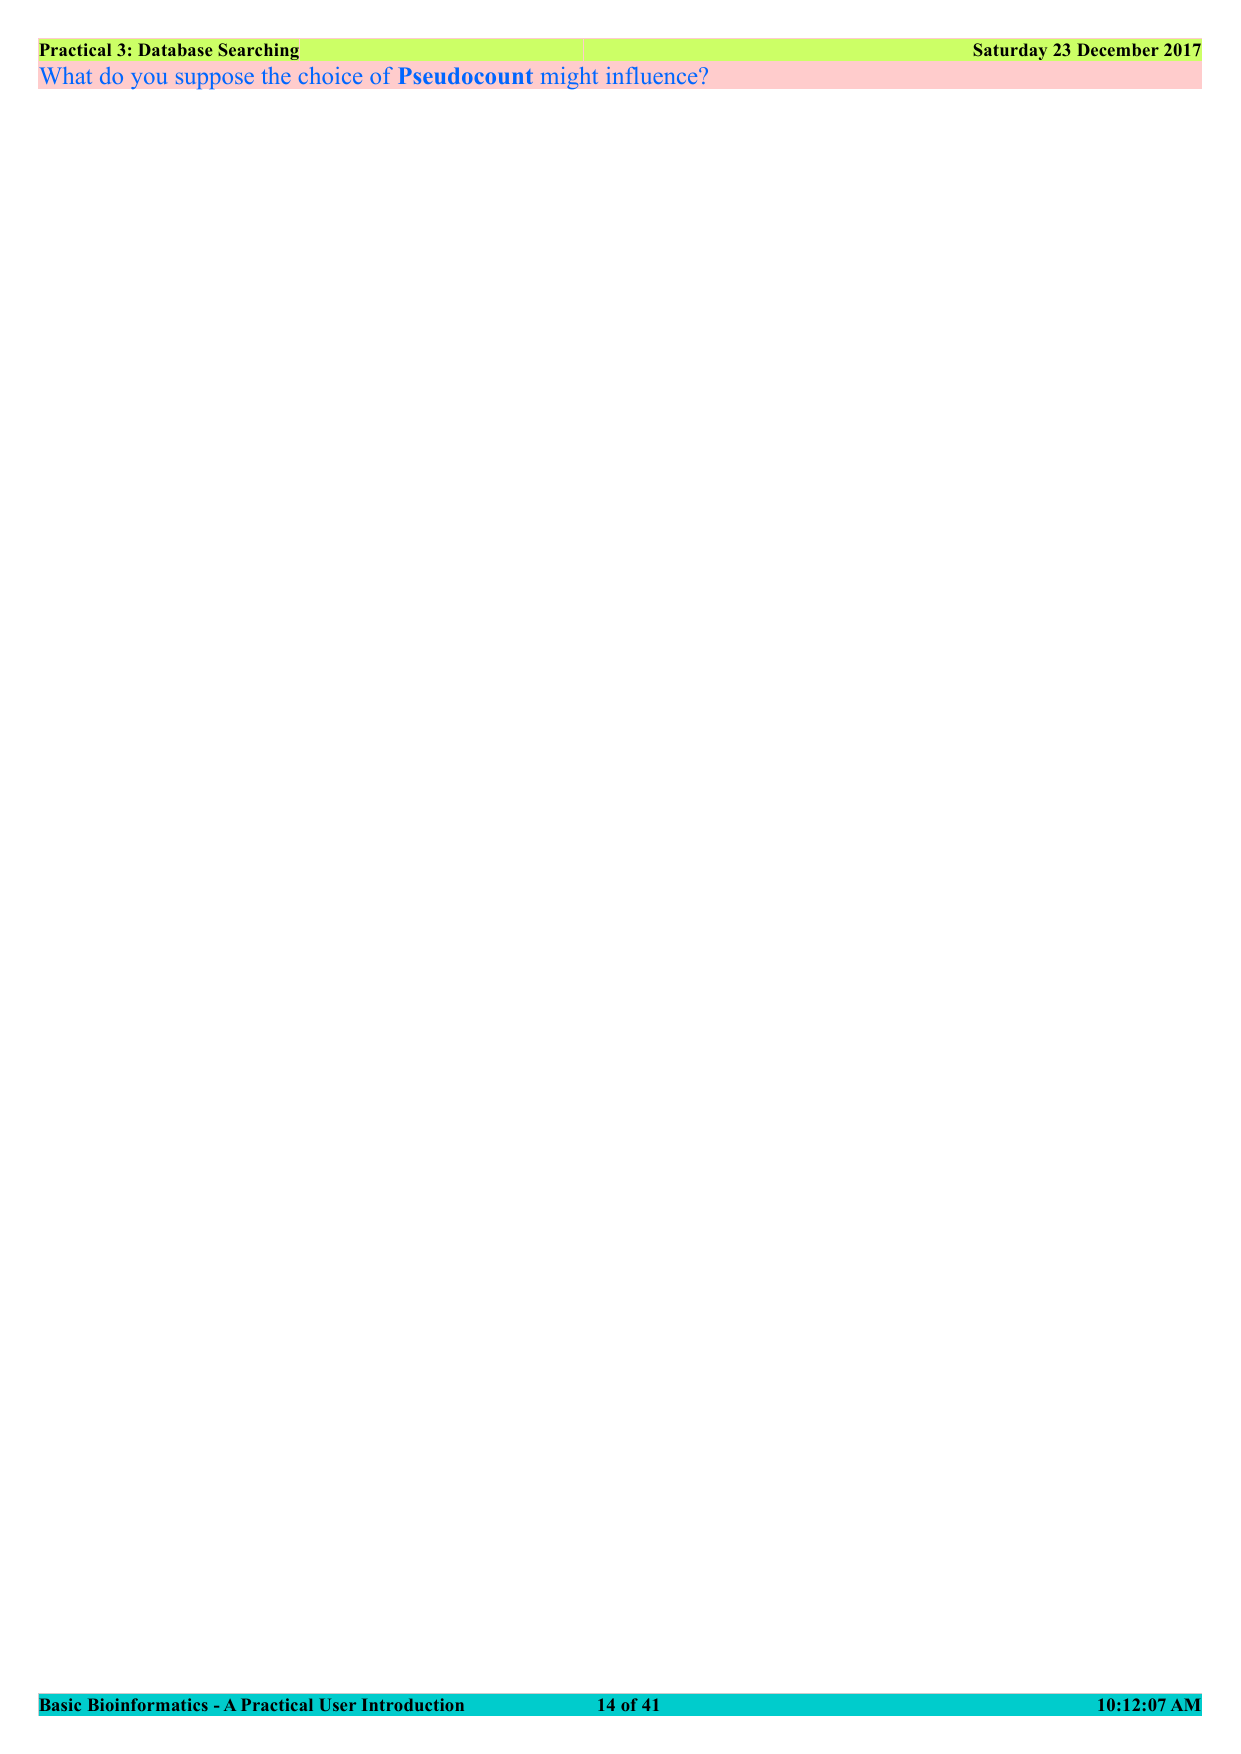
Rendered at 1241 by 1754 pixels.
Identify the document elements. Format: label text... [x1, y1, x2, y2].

text What do you suppose the choice of Pseudocount might influence? [38, 61, 1202, 89]
